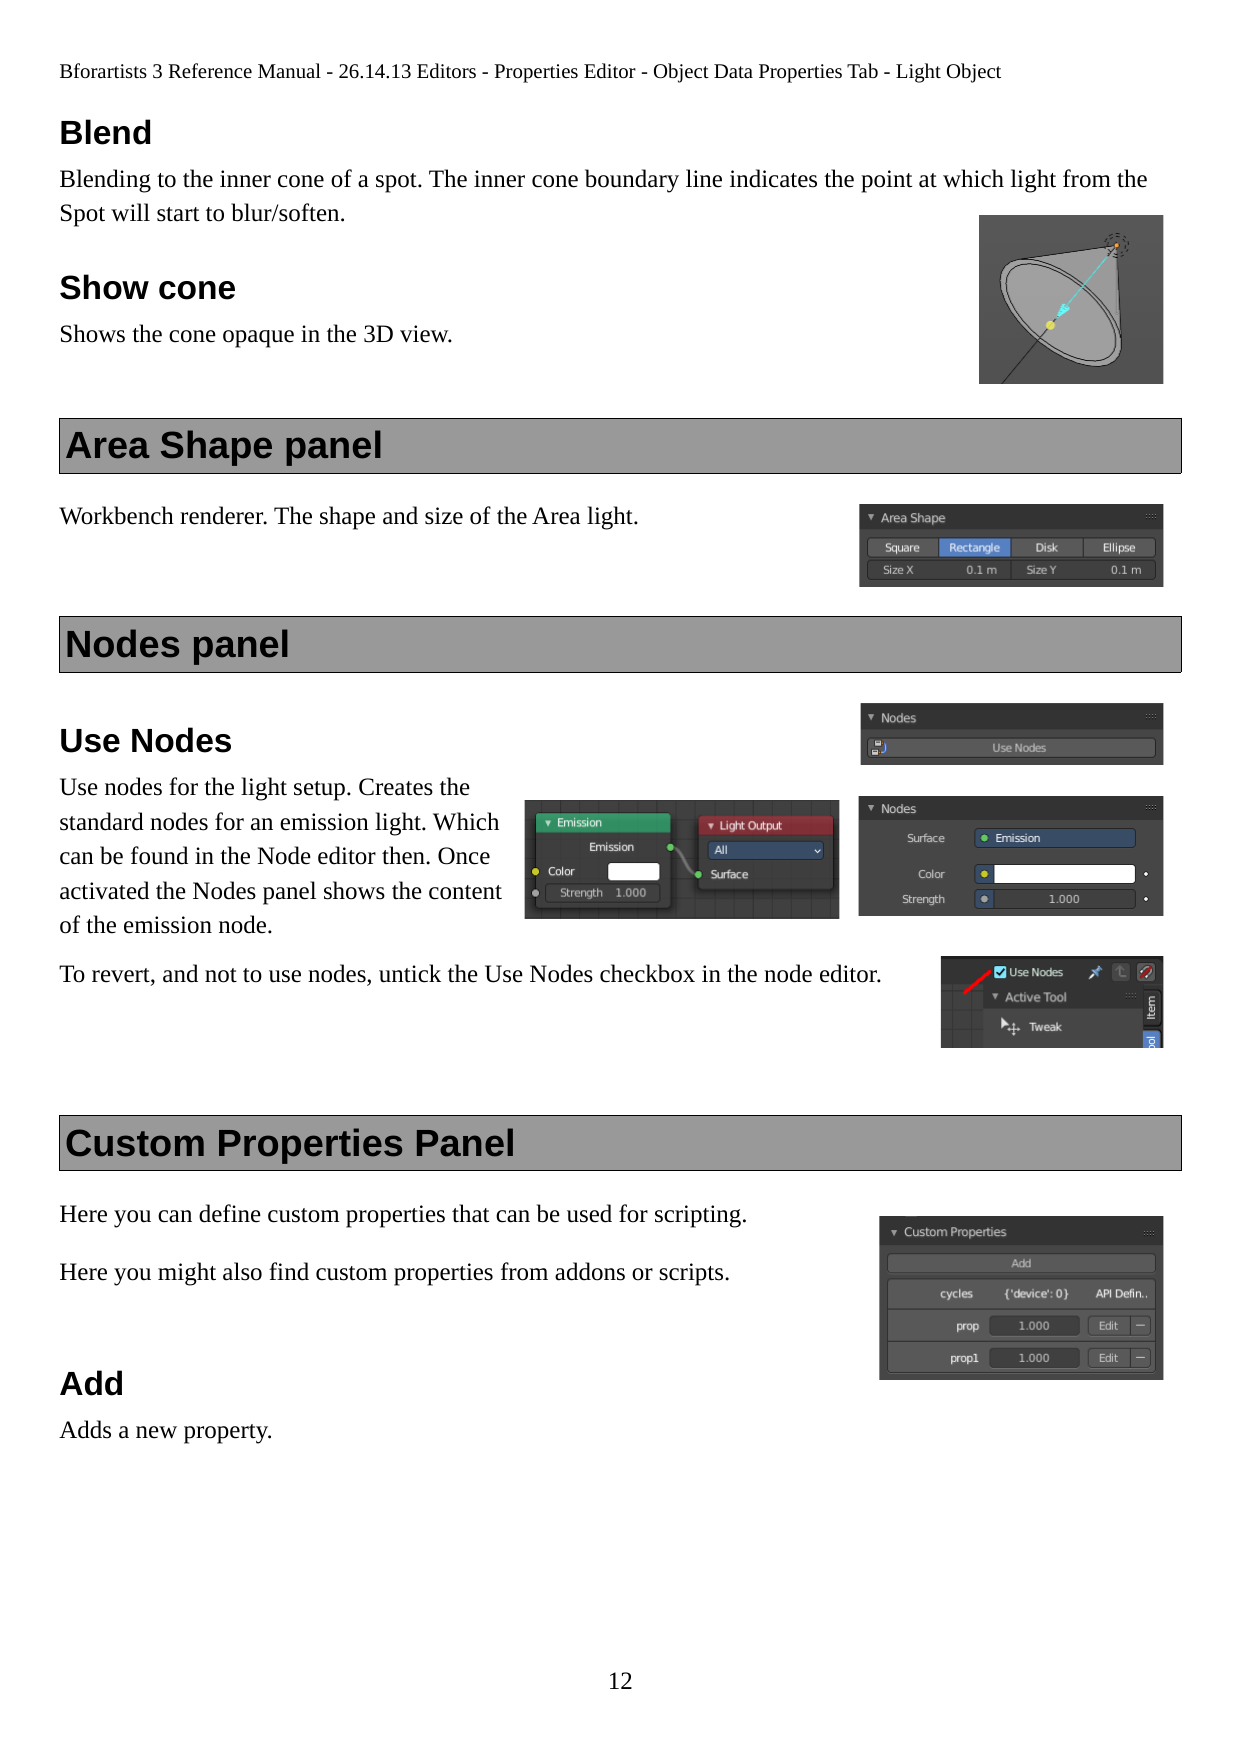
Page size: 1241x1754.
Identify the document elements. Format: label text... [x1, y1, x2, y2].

text Workbench renderer. The shape and size of the Area light. [59, 501, 1181, 530]
subtitle [1164, 268, 1181, 307]
text Here you can define custom properties that can be used for scripting. [59, 1199, 1181, 1228]
text To revert, and not to use nodes, untick the Use Nodes checkbox in the node editor. [59, 959, 940, 988]
subtitle Use Nodes [59, 721, 860, 760]
picture [879, 1216, 1164, 1380]
text Shows the cone opaque in the 3D view. [59, 319, 979, 348]
picture [859, 504, 1164, 587]
picture [860, 703, 1164, 765]
picture [979, 215, 1164, 384]
subtitle [1164, 721, 1181, 760]
picture [858, 796, 1164, 916]
picture [940, 956, 1164, 1048]
text Use nodes for the light setup. Creates the standard nodes for an emission light. Which can be found in the Node editor then. Once activated the Nodes panel shows the content of the emission node. [59, 772, 1181, 939]
text Adds a new property. [59, 1415, 1181, 1444]
table_header Area Shape panel [60, 419, 1181, 473]
subtitle Add [59, 1364, 1181, 1402]
text Blending to the inner cone of a spot. The inner cone boundary line indicates the point at which light from the Spot will start to blur/soften. [59, 164, 1181, 227]
picture [524, 800, 840, 919]
text Here you might also find custom properties from addons or scripts. [59, 1257, 879, 1285]
table_header Nodes panel [60, 617, 1181, 672]
table_header Custom Properties Panel [60, 1116, 1181, 1170]
subtitle Blend [59, 113, 1181, 151]
subtitle Show cone [59, 268, 979, 307]
